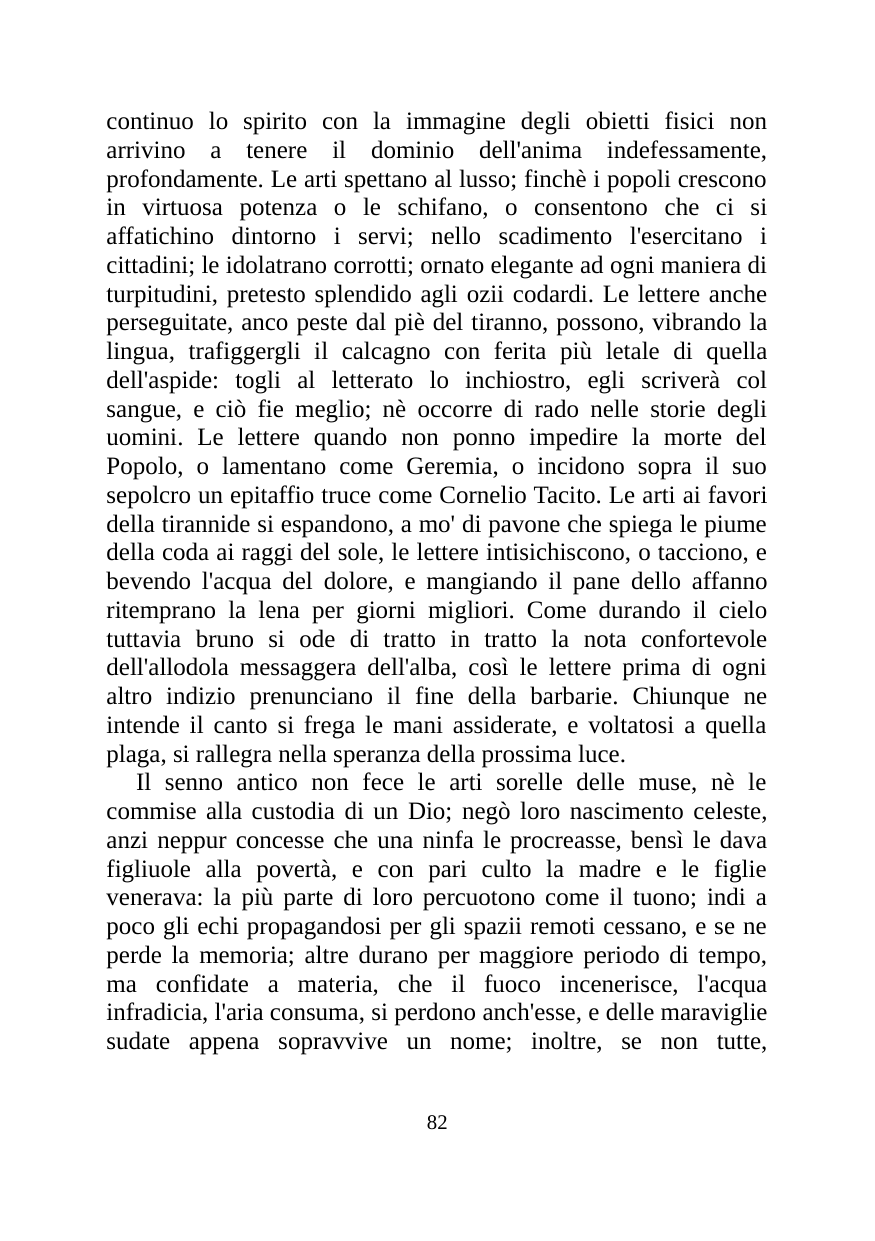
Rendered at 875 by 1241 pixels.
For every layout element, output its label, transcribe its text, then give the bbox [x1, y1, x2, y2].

text continuo lo spirito con la immagine degli obietti fisici non arrivino a tenere il dominio dell'anima indefessamente, profondamente. Le arti spettano al lusso; finchè i popoli crescono in virtuosa potenza o le schifano, o consentono che ci si affatichino dintorno i servi; nello scadimento l'esercitano i cittadini; le idolatrano corrotti; ornato elegante ad ogni maniera di turpitudini, pretesto splendido agli ozii codardi. Le lettere anche perseguitate, anco peste dal piè del tiranno, possono, vibrando la lingua, trafiggergli il calcagno con ferita più letale di quella dell'aspide: togli al letterato lo inchiostro, egli scriverà col sangue, e ciò fie meglio; nè occorre di rado nelle storie degli uomini. Le lettere quando non ponno impedire la morte del Popolo, o lamentano come Geremia, o incidono sopra il suo sepolcro un epitaffio truce come Cornelio Tacito. Le arti ai favori della tirannide si espandono, a mo' di pavone che spiega le piume della coda ai raggi del sole, le lettere intisichiscono, o tacciono, e bevendo l'acqua del dolore, e mangiando il pane dello affanno ritemprano la lena per giorni migliori. Come durando il cielo tuttavia bruno si ode di tratto in tratto la nota confortevole dell'allodola messaggera dell'alba, così le lettere prima di ogni altro indizio prenunciano il fine della barbarie. Chiunque ne intende il canto si frega le mani assiderate, e voltatosi a quella plaga, si rallegra nella speranza della prossima luce. [106, 106, 768, 767]
text Il senno antico non fece le arti sorelle delle muse, nè le commise alla custodia di un Dio; negò loro nascimento celeste, anzi neppur concesse che una ninfa le procreasse, bensì le dava figliuole alla povertà, e con pari culto la madre e le figlie venerava: la più parte di loro percuotono come il tuono; indi a poco gli echi propagandosi per gli spazii remoti cessano, e se ne perde la memoria; altre durano per maggiore periodo di tempo, ma confidate a materia, che il fuoco incenerisce, l'acqua infradicia, l'aria consuma, si perdono anch'esse, e delle maraviglie sudate appena sopravvive un nome; inoltre, se non tutte, [106, 767, 768, 1055]
